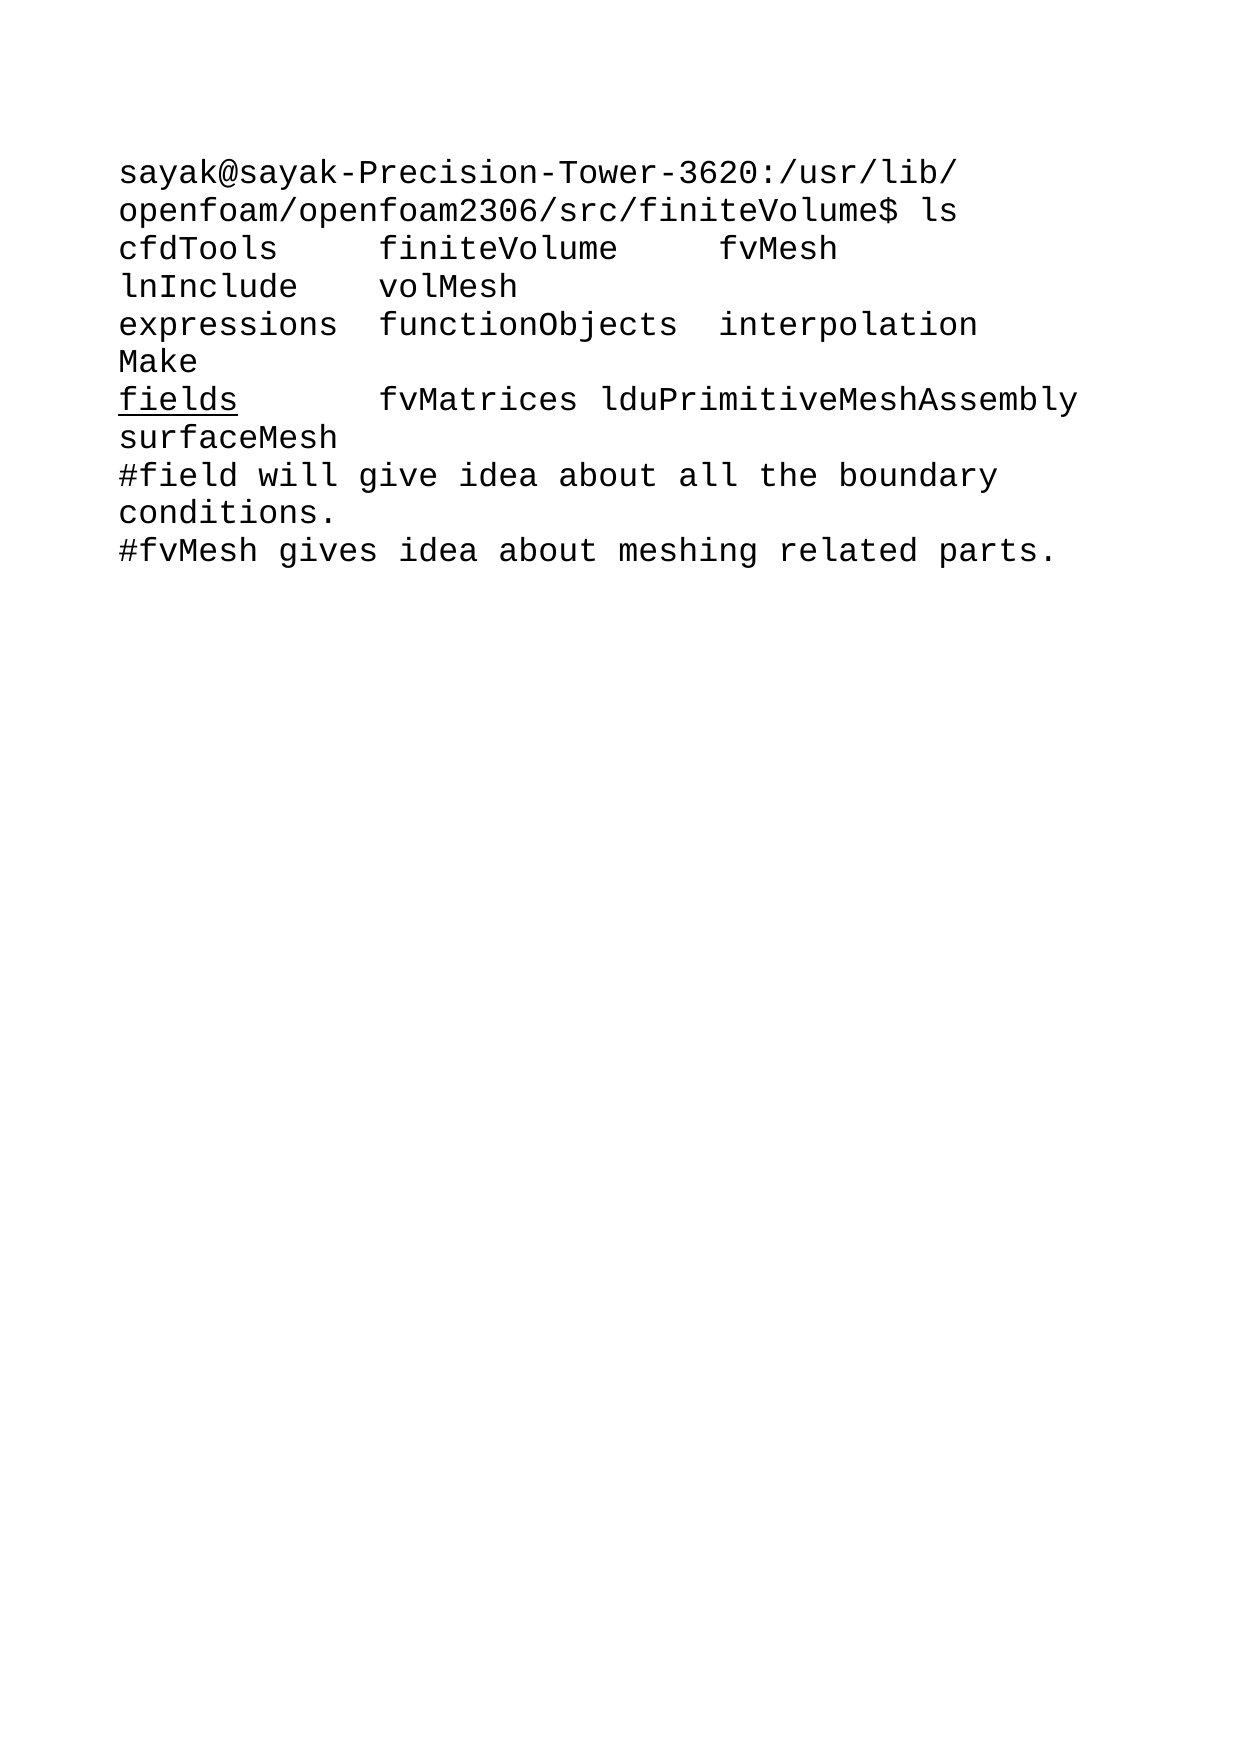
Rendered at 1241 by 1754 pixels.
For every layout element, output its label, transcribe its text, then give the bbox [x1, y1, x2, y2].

text #fvMesh gives idea about meshing related parts. [118, 534, 1122, 572]
text expressions functionObjects interpolation Make [118, 307, 1122, 383]
text cfdTools finiteVolume fvMesh lnInclude volMesh [118, 232, 1122, 307]
text #field will give idea about all the boundary conditions. [118, 458, 1122, 534]
text sayak@sayak-Precision-Tower-3620:/usr/lib/openfoam/openfoam2306/src/finiteVolume$ ls [118, 156, 1122, 232]
text fields fvMatrices lduPrimitiveMeshAssembly surfaceMesh [118, 383, 1122, 458]
